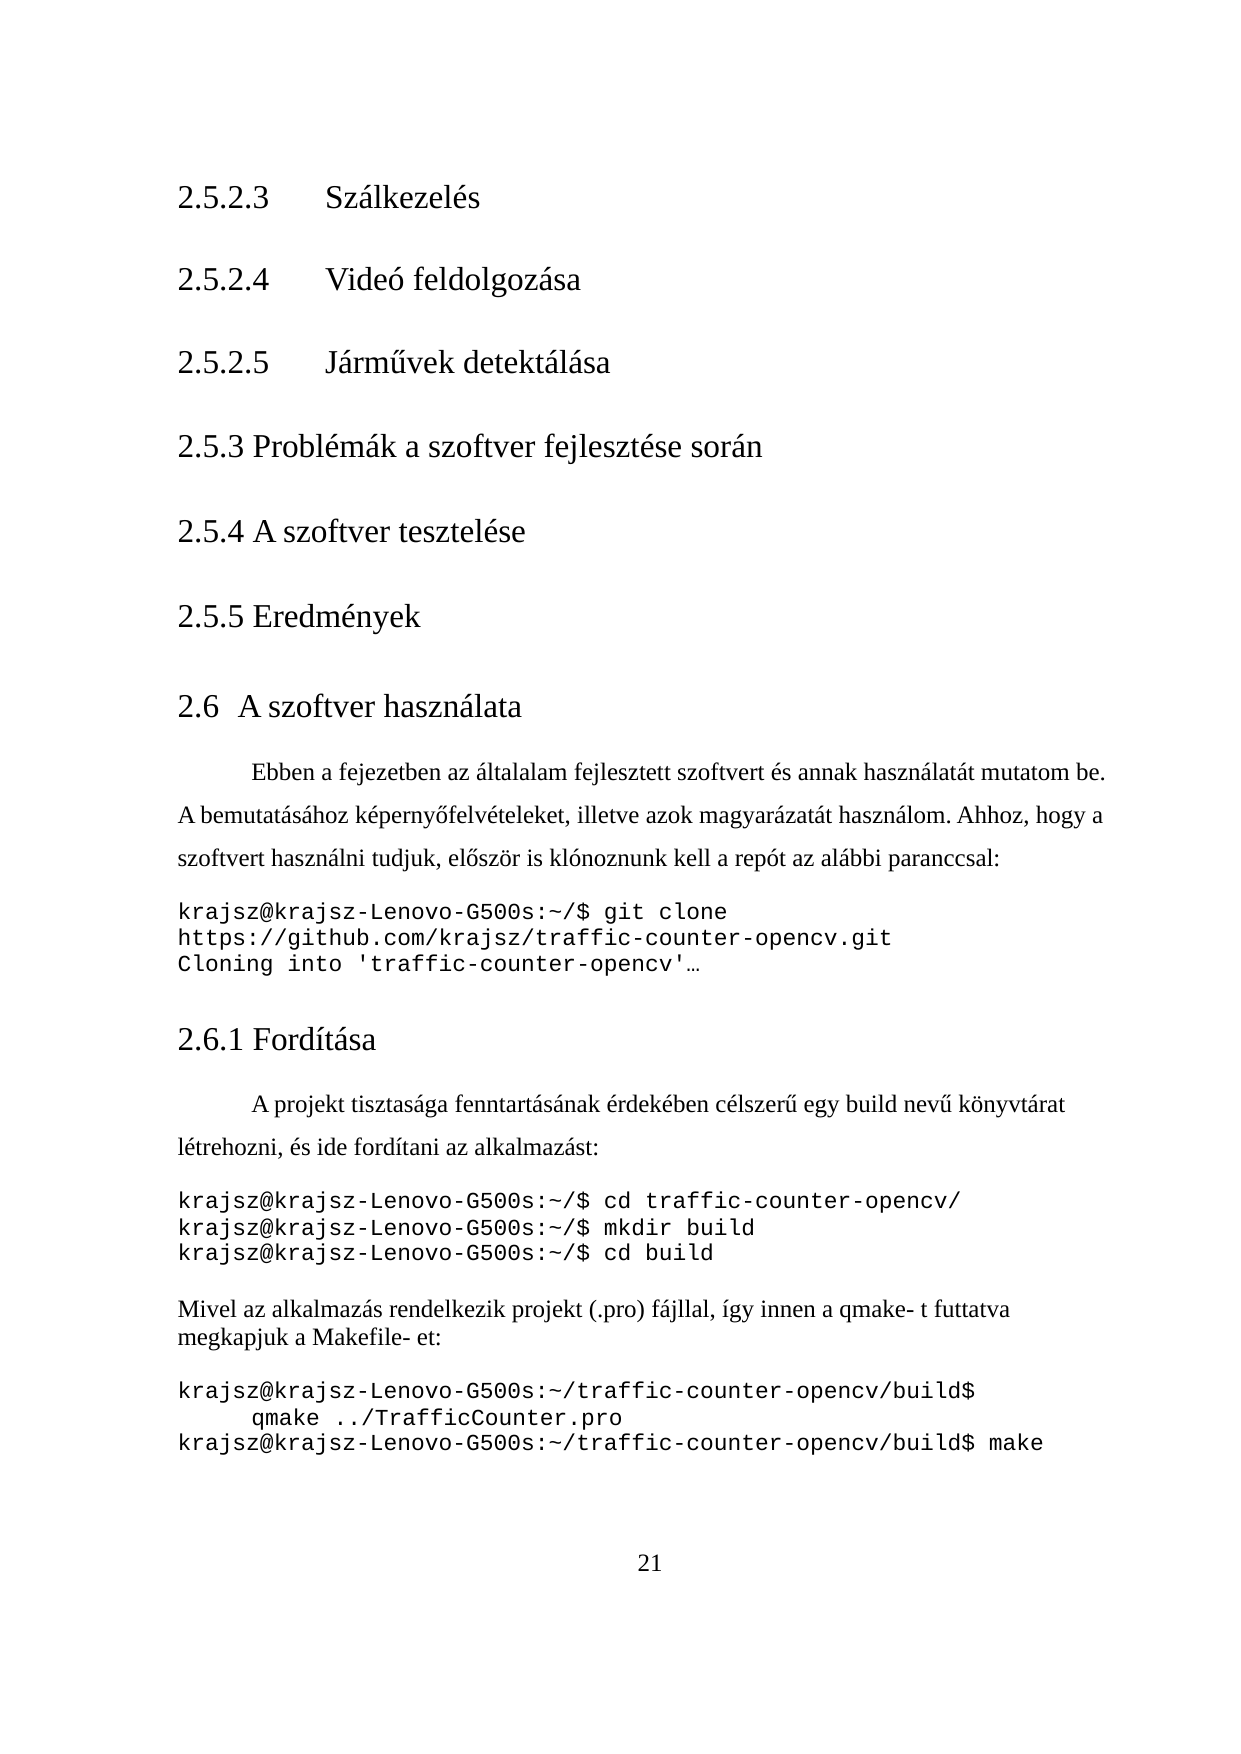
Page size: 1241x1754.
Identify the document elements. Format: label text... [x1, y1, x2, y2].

subtitle Fordítása [177, 1019, 1122, 1057]
subtitle Problémák a szoftver fejlesztése során [177, 427, 1122, 465]
subtitle Szálkezelés [177, 177, 1122, 216]
text krajsz@krajsz-Lenovo-G500s:~/$ cd traffic-counter-opencv/ [177, 1190, 1122, 1216]
text A projekt tisztasága fenntartásának érdekében célszerű egy build nevű könyvtárat létrehozni, és ide fordítani az alkalmazást: [177, 1089, 1122, 1161]
text krajsz@krajsz-Lenovo-G500s:~/$ git clone https://github.com/krajsz/traffic-counter-opencv.git [177, 901, 1122, 953]
text krajsz@krajsz-Lenovo-G500s:~/traffic-counter-opencv/build$ qmake ../TrafficCounter.pro [177, 1380, 1122, 1432]
text Cloning into 'traffic-counter-opencv'… [177, 953, 1122, 978]
text krajsz@krajsz-Lenovo-G500s:~/$ mkdir build [177, 1216, 1122, 1242]
text Ebben a fejezetben az általalam fejlesztett szoftvert és annak használatát mutatom be. A bemutatásához képernyőfelvételeket, illetve azok magyarázatát használom. Ahhoz, hogy a szoftvert használni tudjuk, először is klónoznunk kell a repót az alábbi paranccsal: [177, 757, 1122, 872]
text krajsz@krajsz-Lenovo-G500s:~/$ cd build [177, 1242, 1122, 1268]
subtitle Videó feldolgozása [177, 260, 1122, 298]
subtitle Eredmények [177, 596, 1122, 634]
text Mivel az alkalmazás rendelkezik projekt (.pro) fájllal, így innen a qmake- t futtatva megkapjuk a Makefile- et: [177, 1294, 1122, 1351]
text krajsz@krajsz-Lenovo-G500s:~/traffic-counter-opencv/build$ make [177, 1432, 1122, 1458]
subtitle A szoftver tesztelése [177, 511, 1122, 550]
subtitle Járművek detektálása [177, 342, 1122, 381]
subtitle A szoftver használata [177, 687, 1122, 725]
